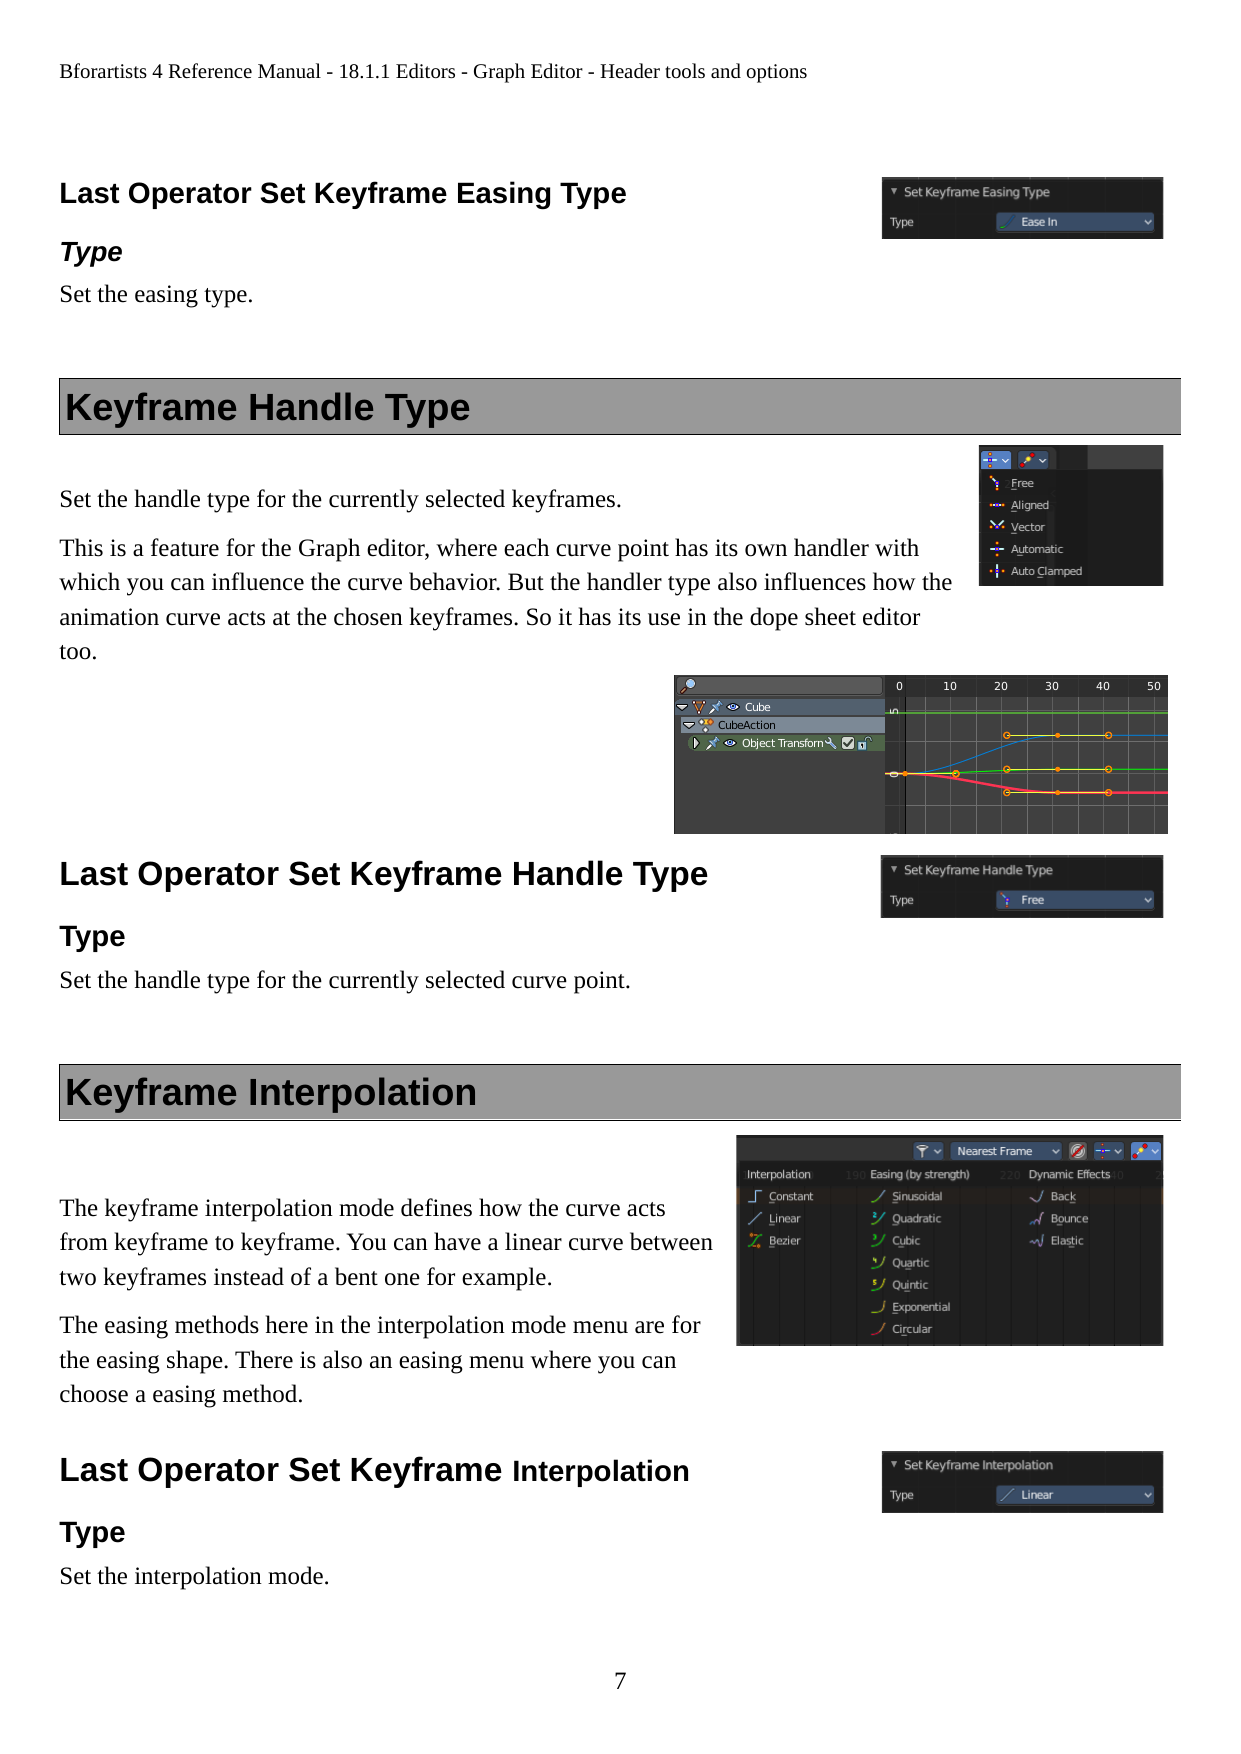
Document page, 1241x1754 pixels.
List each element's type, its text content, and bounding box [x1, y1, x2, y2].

picture [880, 855, 1164, 918]
picture [978, 445, 1164, 586]
text The keyframe interpolation mode defines how the curve acts from keyframe to keyframe. You can have a linear curve between two keyframes instead of a bent one for example. [59, 1193, 736, 1290]
picture [674, 675, 1168, 834]
text The easing methods here in the interpolation mode menu are for the easing shape. There is also an easing menu where you can choose a easing method. [59, 1311, 1181, 1408]
subtitle Last Operator Set Keyframe Easing Type [59, 176, 1181, 210]
subtitle Type [59, 235, 1181, 267]
picture [881, 177, 1164, 239]
subtitle Last Operator Set Keyframe Handle Type [59, 853, 1181, 892]
text This is a feature for the Graph editor, where each curve point has its own handler with which you can influence the curve behavior. But the handler type also influences how the animation curve acts at the chosen keyframes. So it has its use in the dope sheet editor too. [59, 533, 1181, 665]
picture [736, 1135, 1164, 1346]
picture [881, 1451, 1164, 1513]
table_header Keyframe Handle Type [60, 379, 1181, 434]
text Set the handle type for the currently selected curve point. [59, 965, 1181, 994]
text Set the interpolation mode. [59, 1561, 1181, 1590]
subtitle Type [59, 1515, 1181, 1549]
subtitle Last Operator Set Keyframe Interpolation [59, 1449, 1181, 1488]
text Set the easing type. [59, 279, 1181, 308]
table_header Keyframe Interpolation [60, 1065, 1181, 1119]
subtitle Type [59, 919, 1181, 953]
text Set the handle type for the currently selected keyframes. [59, 484, 978, 512]
